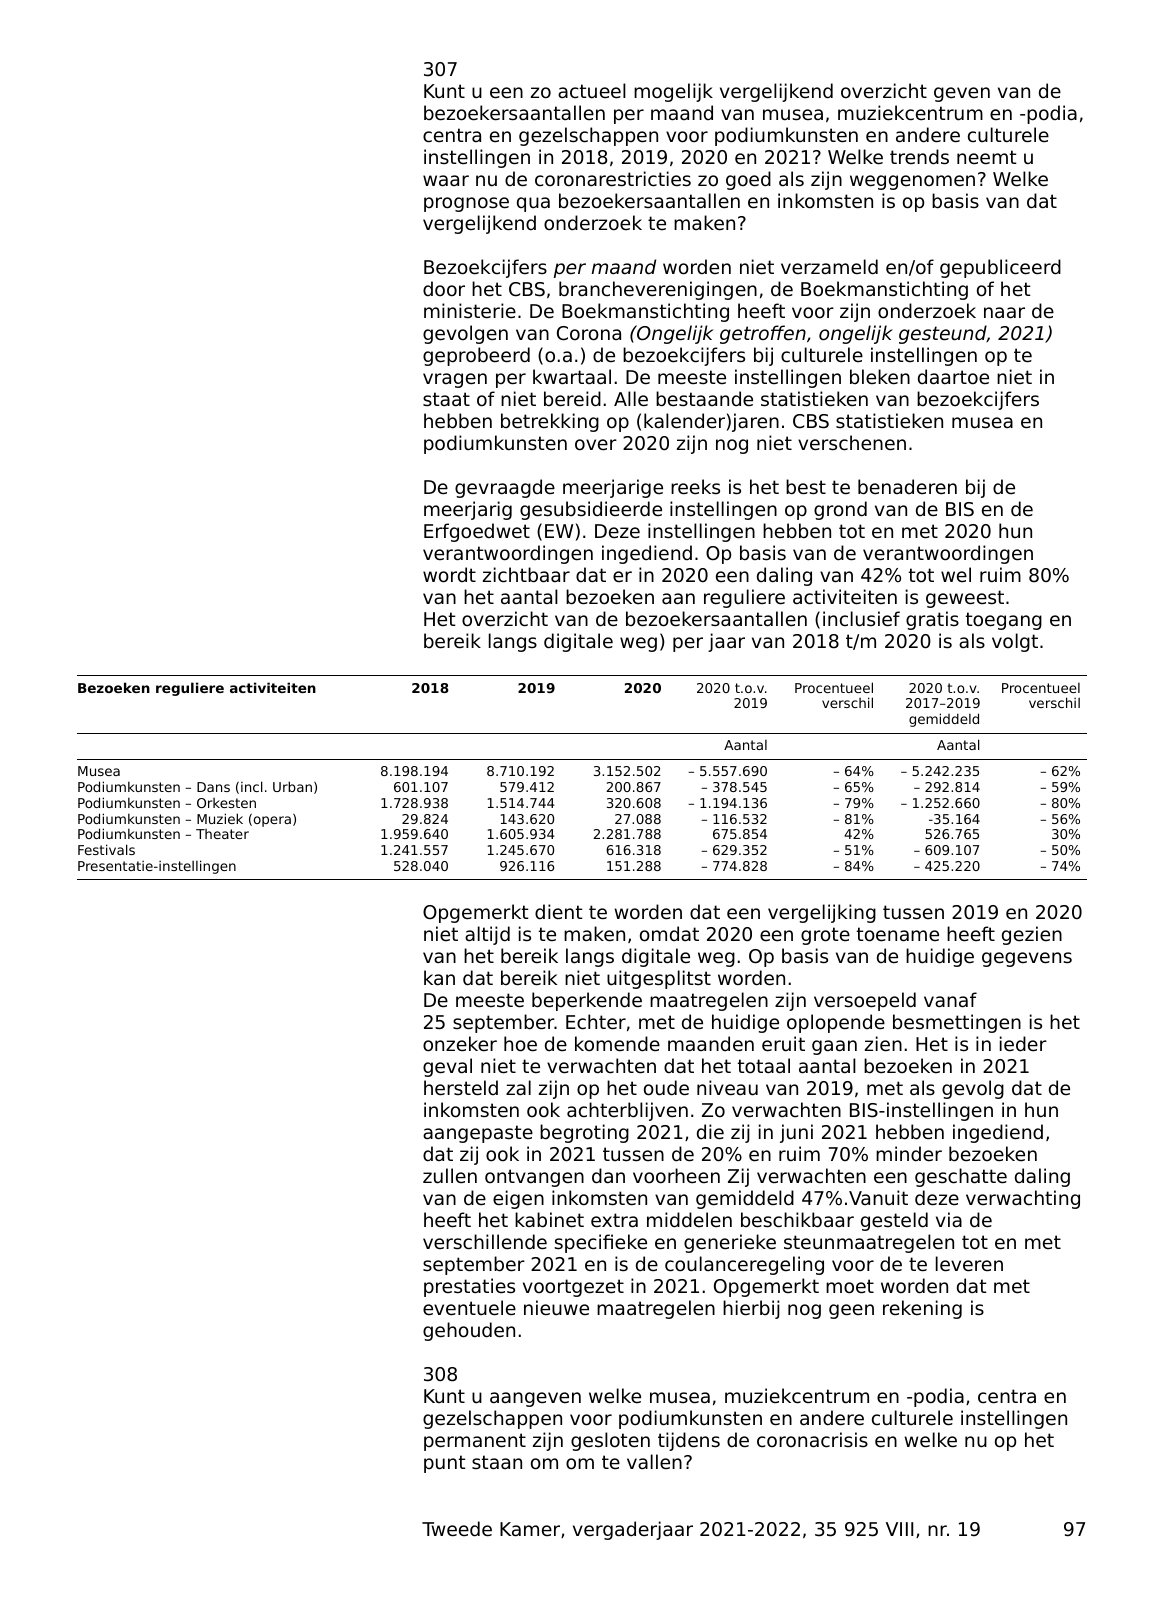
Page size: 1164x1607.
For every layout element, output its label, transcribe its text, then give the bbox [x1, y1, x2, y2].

text Opgemerkt dient te worden dat een vergelijking tussen 2019 en 2020 niet altijd is te maken, omdat 2020 een grote toename heeft gezien van het bereik langs digitale weg. Op basis van de huidige gegevens kan dat bereik niet uitgesplitst worden. [422, 902, 1087, 990]
table_cell [774, 734, 880, 758]
table_cell [561, 734, 667, 758]
table_cell Aantal [667, 734, 773, 758]
table_cell 1.959.640 [348, 827, 455, 843]
table_cell Podiumkunsten – Dans (incl. Urban) [77, 780, 348, 796]
table_cell 29.824 [348, 811, 455, 827]
table_header 2018 [348, 676, 455, 732]
table_header 2020 [561, 676, 667, 732]
text Kunt u een zo actueel mogelijk vergelijkend overzicht geven van de bezoekersaantallen per maand van musea, muziekcentrum en -podia, centra en gezelschappen voor podiumkunsten en andere culturele instellingen in 2018, 2019, 2020 en 2021? Welke trends neemt u waar nu de coronarestricties zo goed als zijn weggenomen? Welke prognose qua bezoekersaantallen en inkomsten is op basis van dat vergelijkend onderzoek te maken? [422, 81, 1087, 235]
table_cell 200.867 [561, 780, 667, 796]
table_cell 526.765 [880, 827, 986, 843]
table_cell – 425.220 [880, 859, 986, 879]
text 308 [422, 1364, 1087, 1386]
table_cell [77, 734, 348, 758]
table_cell – 79% [774, 796, 880, 811]
table_cell – 609.107 [880, 843, 986, 859]
table_cell 528.040 [348, 859, 455, 879]
table_cell – 56% [986, 811, 1087, 827]
table_cell [455, 734, 561, 758]
table_header 2019 [455, 676, 561, 732]
table_cell – 80% [986, 796, 1087, 811]
table_cell – 84% [774, 859, 880, 879]
text 307 [422, 59, 1087, 81]
table_cell – 74% [986, 859, 1087, 879]
table_cell – 81% [774, 811, 880, 827]
table_cell 601.107 [348, 780, 455, 796]
table_cell 579.412 [455, 780, 561, 796]
table_cell 143.620 [455, 811, 561, 827]
text Bezoekcijfers per maand worden niet verzameld en/of gepubliceerd door het CBS, brancheverenigingen, de Boekmanstichting of het ministerie. De Boekmanstichting heeft voor zijn onderzoek naar de gevolgen van Corona (Ongelijk getroffen, ongelijk gesteund, 2021) geprobeerd (o.a.) de bezoekcijfers bij culturele instellingen op te vragen per kwartaal. De meeste instellingen bleken daartoe niet in staat of niet bereid. Alle bestaande statistieken van bezoekcijfers hebben betrekking op (kalender)jaren. CBS statistieken musea en podiumkunsten over 2020 zijn nog niet verschenen. [422, 257, 1087, 455]
table_cell 2.281.788 [561, 827, 667, 843]
table_cell – 64% [774, 760, 880, 780]
table_cell – 5.242.235 [880, 760, 986, 780]
table_cell Festivals [77, 843, 348, 859]
table_cell – 65% [774, 780, 880, 796]
table_cell Musea [77, 760, 348, 780]
table_cell 3.152.502 [561, 760, 667, 780]
table_cell 926.116 [455, 859, 561, 879]
table_cell -35.164 [880, 811, 986, 827]
table_cell – 292.814 [880, 780, 986, 796]
table_header Bezoeken reguliere activiteiten [77, 676, 348, 732]
table_cell – 629.352 [667, 843, 773, 859]
table_header 2020 t.o.v. 2017–2019 gemiddeld [880, 676, 986, 732]
table_cell – 116.532 [667, 811, 773, 827]
text De meeste beperkende maatregelen zijn versoepeld vanaf 25 september. Echter, met de huidige oplopende besmettingen is het onzeker hoe de komende maanden eruit gaan zien. Het is in ieder geval niet te verwachten dat het totaal aantal bezoeken in 2021 hersteld zal zijn op het oude niveau van 2019, met als gevolg dat de inkomsten ook achterblijven. Zo verwachten BIS-instellingen in hun aangepaste begroting 2021, die zij in juni 2021 hebben ingediend, dat zij ook in 2021 tussen de 20% en ruim 70% minder bezoeken zullen ontvangen dan voorheen Zij verwachten een geschatte daling van de eigen inkomsten van gemiddeld 47%.Vanuit deze verwachting heeft het kabinet extra middelen beschikbaar gesteld via de verschillende specifieke en generieke steunmaatregelen tot en met september 2021 en is de coulanceregeling voor de te leveren prestaties voortgezet in 2021. Opgemerkt moet worden dat met eventuele nieuwe maatregelen hierbij nog geen rekening is gehouden. [422, 990, 1087, 1342]
table_header 2020 t.o.v. 2019 [667, 676, 773, 732]
table_cell – 51% [774, 843, 880, 859]
table_cell 1.605.934 [455, 827, 561, 843]
table_cell 42% [774, 827, 880, 843]
table_header Procentueel verschil [774, 676, 880, 732]
table_cell 1.728.938 [348, 796, 455, 811]
text Het overzicht van de bezoekersaantallen (inclusief gratis toegang en bereik langs digitale weg) per jaar van 2018 t/m 2020 is als volgt. [422, 609, 1087, 653]
table_cell 27.088 [561, 811, 667, 827]
table_cell – 59% [986, 780, 1087, 796]
table_cell – 378.545 [667, 780, 773, 796]
table_cell 8.710.192 [455, 760, 561, 780]
text Kunt u aangeven welke musea, muziekcentrum en -podia, centra en gezelschappen voor podiumkunsten en andere culturele instellingen permanent zijn gesloten tijdens de coronacrisis en welke nu op het punt staan om om te vallen? [422, 1386, 1087, 1474]
table_cell 616.318 [561, 843, 667, 859]
table_cell [986, 734, 1087, 758]
table_cell 1.245.670 [455, 843, 561, 859]
table_cell Aantal [880, 734, 986, 758]
table_cell Podiumkunsten – Orkesten [77, 796, 348, 811]
table_cell – 1.252.660 [880, 796, 986, 811]
table_cell – 5.557.690 [667, 760, 773, 780]
table_cell 1.241.557 [348, 843, 455, 859]
table_cell – 774.828 [667, 859, 773, 879]
table_cell Podiumkunsten – Theater [77, 827, 348, 843]
table_cell 151.288 [561, 859, 667, 879]
table_cell – 50% [986, 843, 1087, 859]
table_cell 675.854 [667, 827, 773, 843]
table_cell [348, 734, 455, 758]
table_cell 30% [986, 827, 1087, 843]
table_cell Presentatie-instellingen [77, 859, 348, 879]
table_cell – 1.194.136 [667, 796, 773, 811]
table_cell – 62% [986, 760, 1087, 780]
table_cell 1.514.744 [455, 796, 561, 811]
table_cell 320.608 [561, 796, 667, 811]
table_cell 8.198.194 [348, 760, 455, 780]
table_header Procentueel verschil [986, 676, 1087, 732]
table_cell Podiumkunsten – Muziek (opera) [77, 811, 348, 827]
text De gevraagde meerjarige reeks is het best te benaderen bij de meerjarig gesubsidieerde instellingen op grond van de BIS en de Erfgoedwet (EW). Deze instellingen hebben tot en met 2020 hun verantwoordingen ingediend. Op basis van de verantwoordingen wordt zichtbaar dat er in 2020 een daling van 42% tot wel ruim 80% van het aantal bezoeken aan reguliere activiteiten is geweest. [422, 477, 1087, 609]
